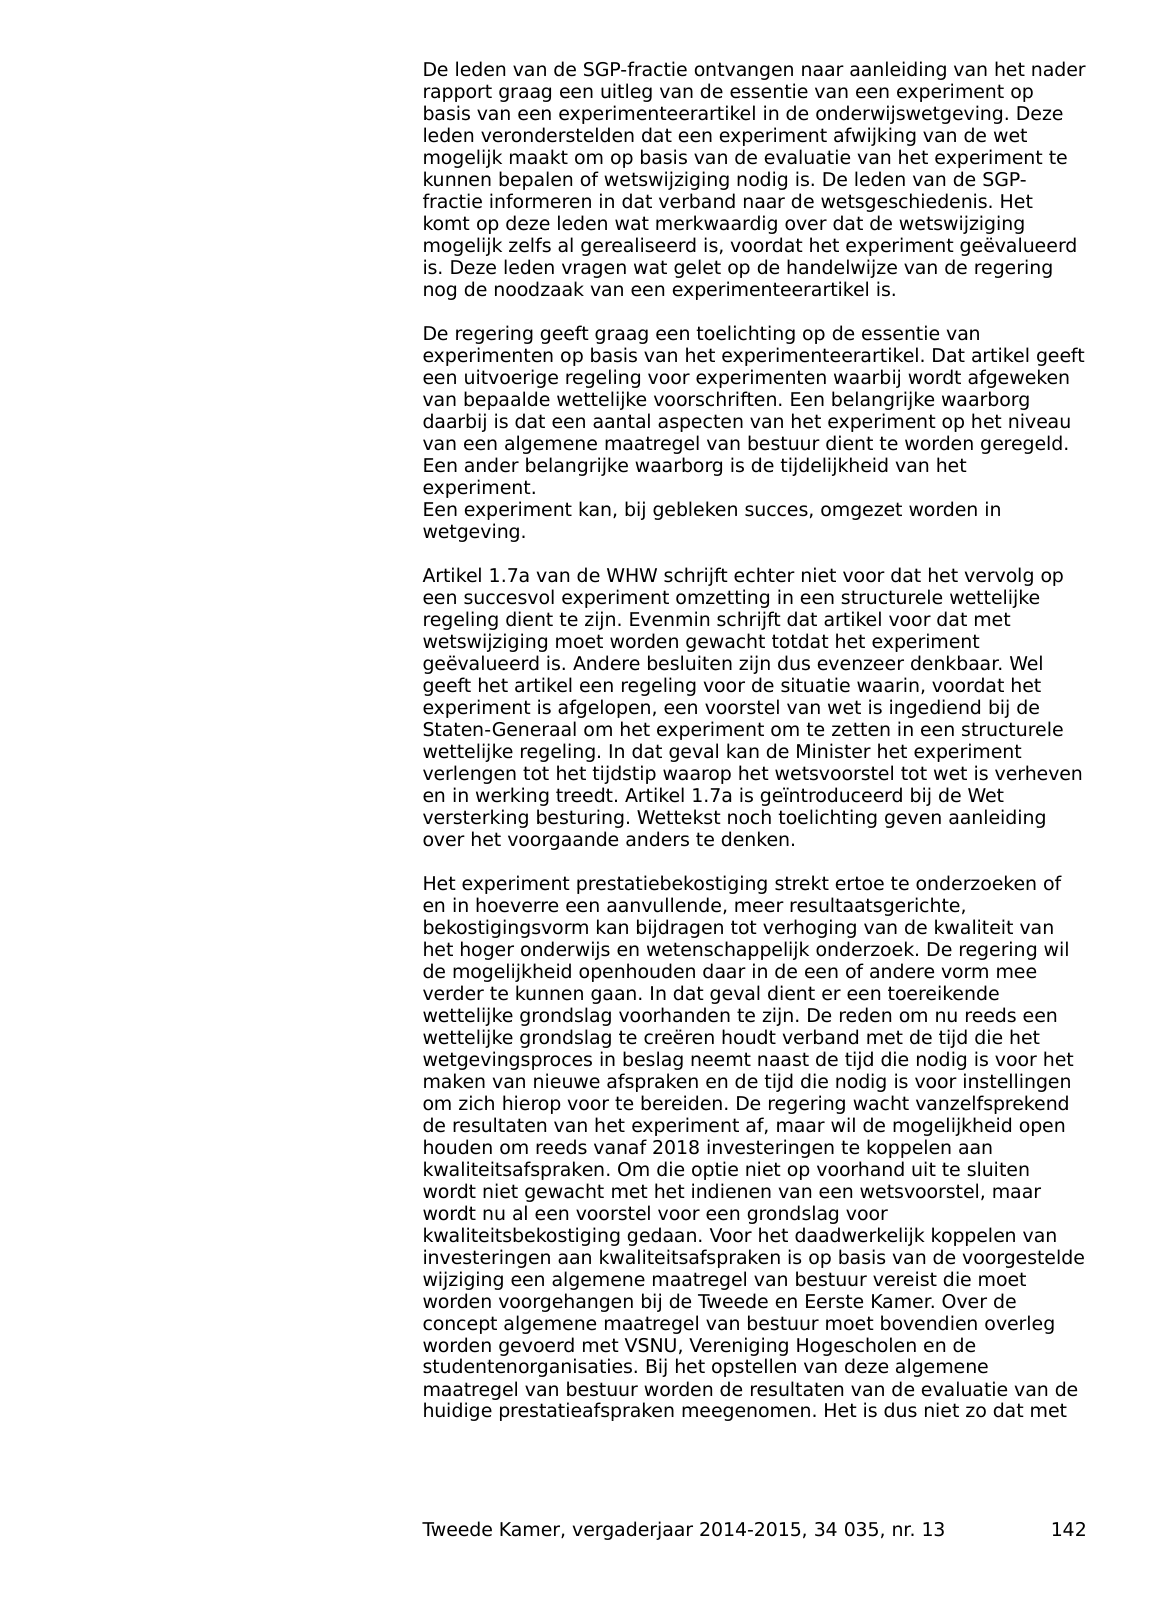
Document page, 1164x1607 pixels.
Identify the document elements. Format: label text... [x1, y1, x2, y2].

text Het experiment prestatiebekostiging strekt ertoe te onderzoeken of en in hoeverre een aanvullende, meer resultaatsgerichte, bekostigingsvorm kan bijdragen tot verhoging van de kwaliteit van het hoger onderwijs en wetenschappelijk onderzoek. De regering wil de mogelijkheid openhouden daar in de een of andere vorm mee verder te kunnen gaan. In dat geval dient er een toereikende wettelijke grondslag voorhanden te zijn. De reden om nu reeds een wettelijke grondslag te creëren houdt verband met de tijd die het wetgevingsproces in beslag neemt naast de tijd die nodig is voor het maken van nieuwe afspraken en de tijd die nodig is voor instellingen om zich hierop voor te bereiden. De regering wacht vanzelfsprekend de resultaten van het experiment af, maar wil de mogelijkheid open houden om reeds vanaf 2018 investeringen te koppelen aan kwaliteitsafspraken. Om die optie niet op voorhand uit te sluiten wordt niet gewacht met het indienen van een wetsvoorstel, maar wordt nu al een voorstel voor een grondslag voor kwaliteitsbekostiging gedaan. Voor het daadwerkelijk koppelen van investeringen aan kwaliteitsafspraken is op basis van de voorgestelde wijziging een algemene maatregel van bestuur vereist die moet worden voorgehangen bij de Tweede en Eerste Kamer. Over de concept algemene maatregel van bestuur moet bovendien overleg worden gevoerd met VSNU, Vereniging Hogescholen en de studentenorganisaties. Bij het opstellen van deze algemene maatregel van bestuur worden de resultaten van de evaluatie van de huidige prestatieafspraken meegenomen. Het is dus niet zo dat met [422, 873, 1087, 1422]
text Artikel 1.7a van de WHW schrijft echter niet voor dat het vervolg op een succesvol experiment omzetting in een structurele wettelijke regeling dient te zijn. Evenmin schrijft dat artikel voor dat met wetswijziging moet worden gewacht totdat het experiment geëvalueerd is. Andere besluiten zijn dus evenzeer denkbaar. Wel geeft het artikel een regeling voor de situatie waarin, voordat het experiment is afgelopen, een voorstel van wet is ingediend bij de Staten-Generaal om het experiment om te zetten in een structurele wettelijke regeling. In dat geval kan de Minister het experiment verlengen tot het tijdstip waarop het wetsvoorstel tot wet is verheven en in werking treedt. Artikel 1.7a is geïntroduceerd bij de Wet versterking besturing. Wettekst noch toelichting geven aanleiding over het voorgaande anders te denken. [422, 565, 1087, 851]
text De leden van de SGP-fractie ontvangen naar aanleiding van het nader rapport graag een uitleg van de essentie van een experiment op basis van een experimenteerartikel in de onderwijswetgeving. Deze leden veronderstelden dat een experiment afwijking van de wet mogelijk maakt om op basis van de evaluatie van het experiment te kunnen bepalen of wetswijziging nodig is. De leden van de SGP-fractie informeren in dat verband naar de wetsgeschiedenis. Het komt op deze leden wat merkwaardig over dat de wetswijziging mogelijk zelfs al gerealiseerd is, voordat het experiment geëvalueerd is. Deze leden vragen wat gelet op de handelwijze van de regering nog de noodzaak van een experimenteerartikel is. [422, 59, 1087, 301]
text De regering geeft graag een toelichting op de essentie van experimenten op basis van het experimenteerartikel. Dat artikel geeft een uitvoerige regeling voor experimenten waarbij wordt afgeweken van bepaalde wettelijke voorschriften. Een belangrijke waarborg daarbij is dat een aantal aspecten van het experiment op het niveau van een algemene maatregel van bestuur dient te worden geregeld. Een ander belangrijke waarborg is de tijdelijkheid van het experiment. [422, 323, 1087, 499]
text Een experiment kan, bij gebleken succes, omgezet worden in wetgeving. [422, 499, 1087, 543]
